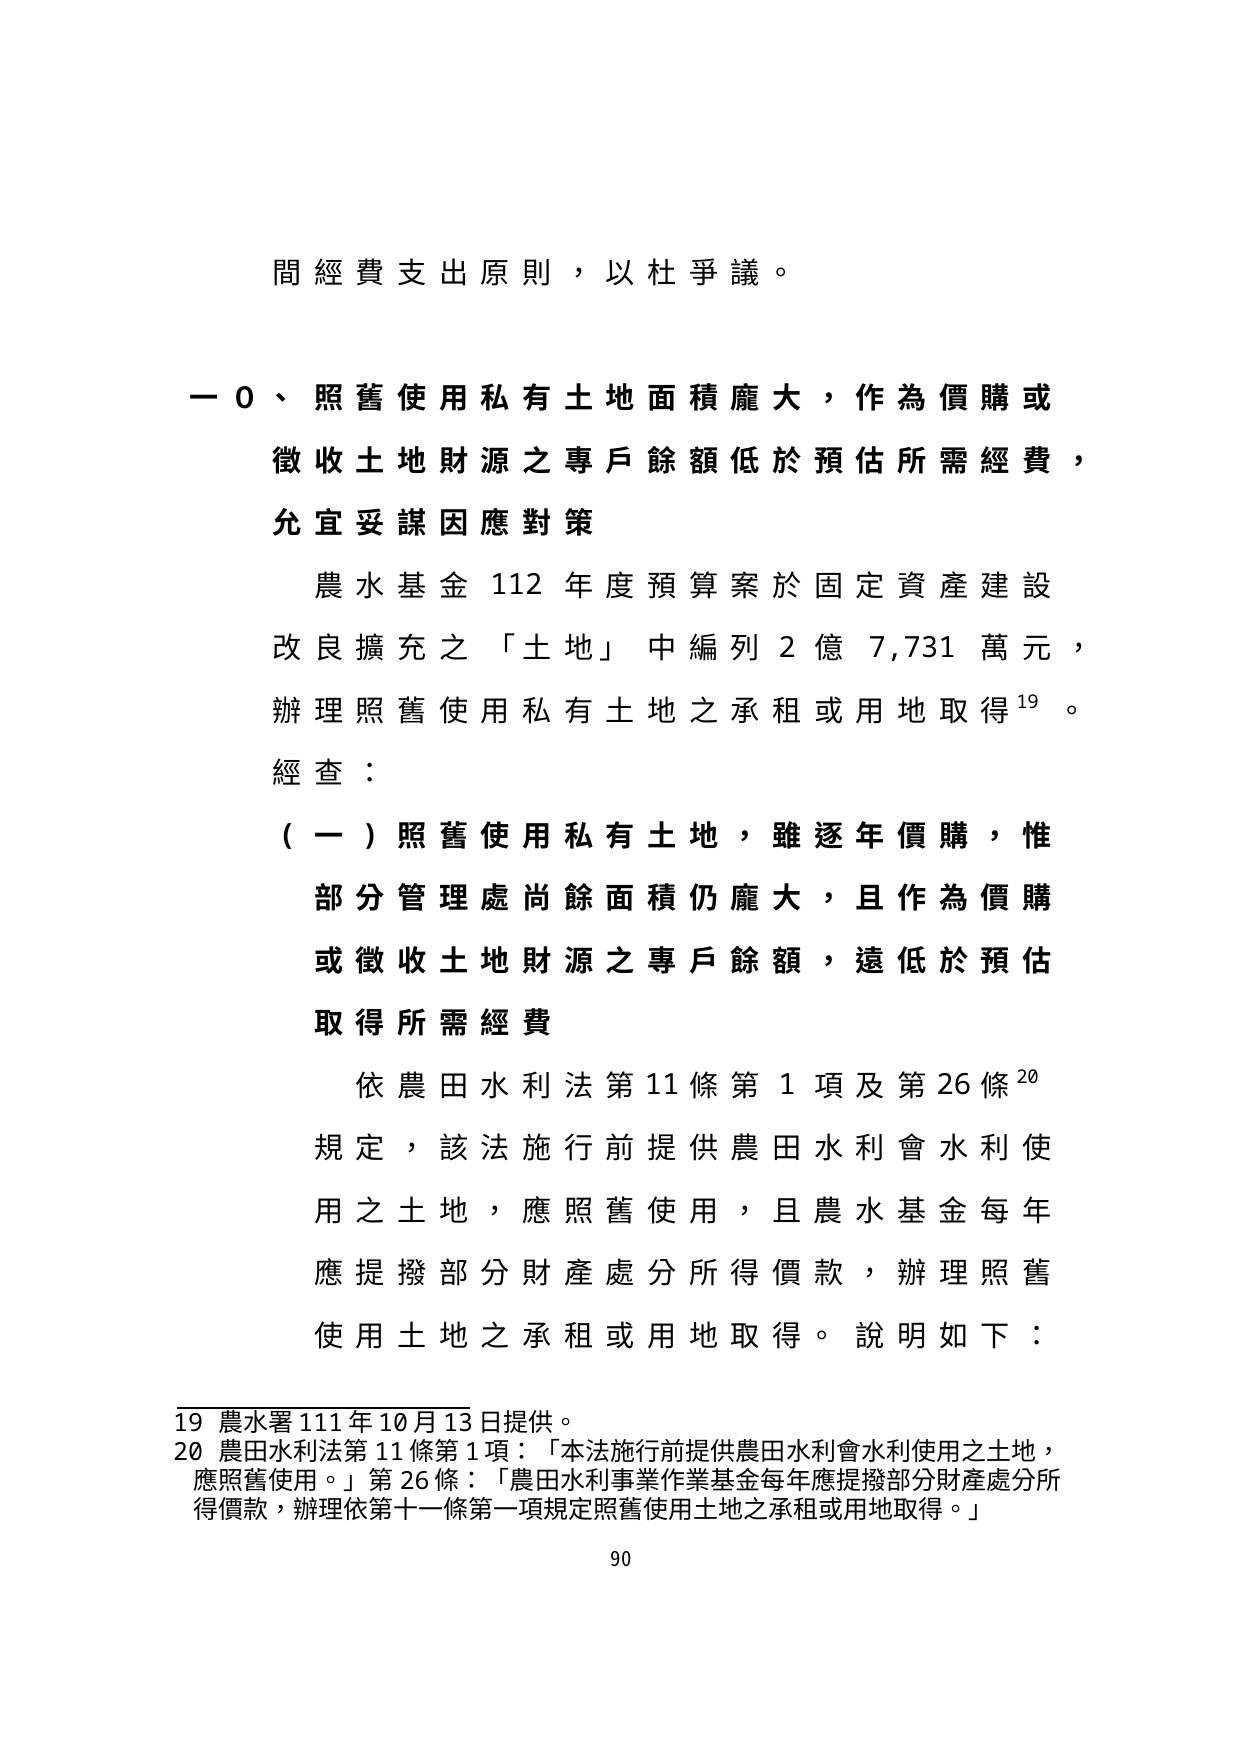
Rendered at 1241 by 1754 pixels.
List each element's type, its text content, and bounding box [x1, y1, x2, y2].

text (一)照舊使用私有土地，雖逐年價購，惟部分管理處尚餘面積仍龐大，且作為價購或徵收土地財源之專戶餘額，遠低於預估取得所需經費 [242, 792, 1058, 1042]
text 一０、照舊使用私有土地面積龐大，作為價購或徵收土地財源之專戶餘額低於預估所需經費，允宜妥謀因應對策 [183, 354, 1058, 542]
text 農田水利法第11條第1項：「本法施行前提供農田水利會水利使用之土地，應照舊使用。」第26條：「農田水利事業作業基金每年應提撥部分財產處分所得價款，辦理依第十一條第一項規定照舊使用土地之承租或用地取得。」 [173, 1437, 1063, 1525]
text 依農田水利法第11條第1項及第26條規定，該法施行前提供農田水利會水利使用之土地，應照舊使用，且農水基金每年應提撥部分財產處分所得價款，辦理照舊使用土地之承租或用地取得。說明如下： [271, 1042, 1058, 1354]
text 農水署111年10月13日提供。 [173, 1408, 1063, 1437]
text 間經費支出原則，以杜爭議。 [242, 229, 1058, 292]
text 農水基金112年度預算案於固定資產建設改良擴充之「土地」中編列2億7,731萬元，辦理照舊使用私有土地之承租或用地取得。經查： [242, 542, 1058, 792]
